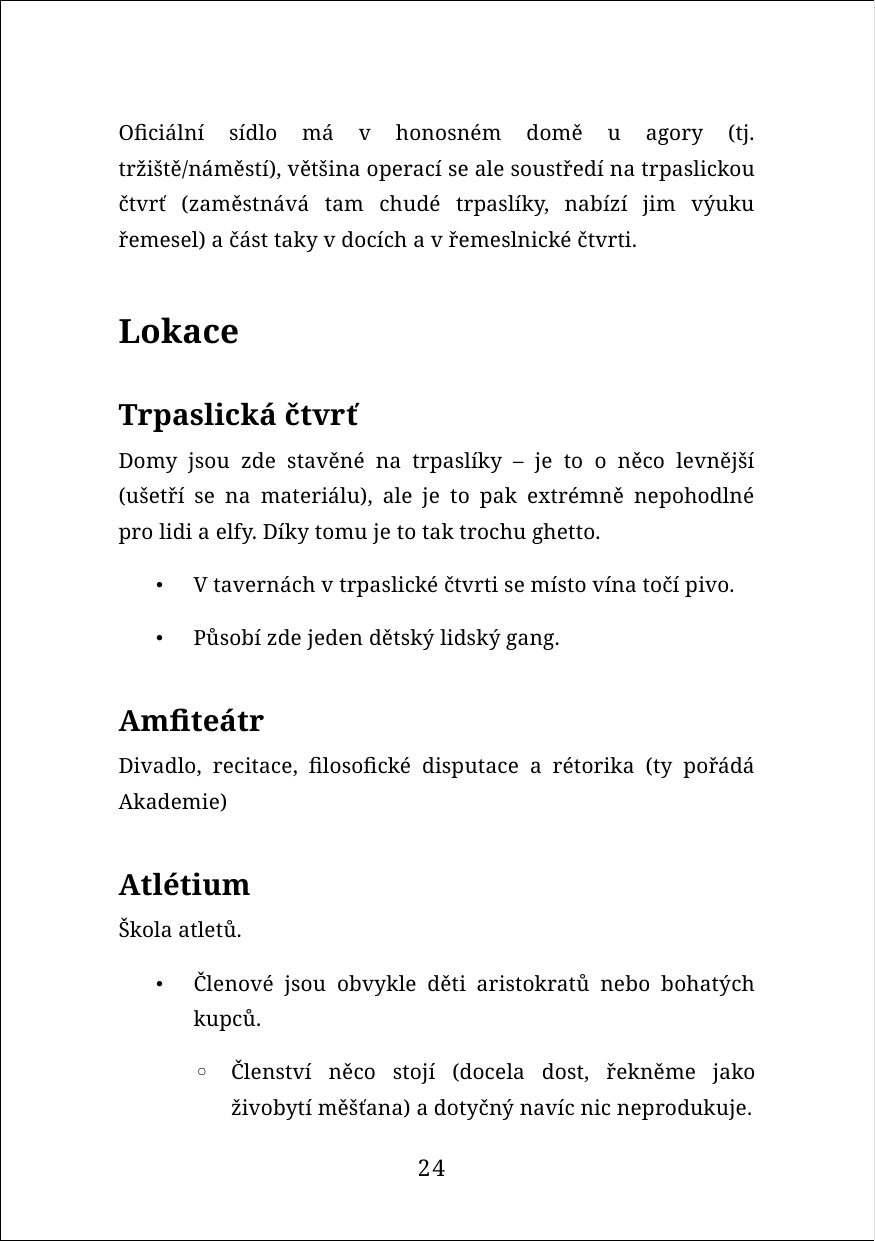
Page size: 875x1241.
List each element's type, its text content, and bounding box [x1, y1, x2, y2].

subtitle Atlétium [118, 864, 756, 904]
list V tavernách v trpaslické čtvrti se místo vína točí pivo. [156, 570, 756, 598]
subtitle Lokace [118, 308, 756, 353]
list Členství něco stojí (docela dost, řekněme jako živobytí měšťana) a dotyčný navíc nic neprodukuje. [193, 1057, 756, 1121]
list Členové jsou obvykle děti aristokratů nebo bohatých kupců. [156, 969, 756, 1033]
text Oficiální sídlo má v honosném domě u agory (tj. tržiště/náměstí), většina operací se ale soustředí na trpaslickou čtvrť (zaměstnává tam chudé trpaslíky, nabízí jim výuku řemesel) a část taky v docích a v řemeslnické čtvrti. [118, 118, 756, 253]
subtitle Amfiteátr [118, 700, 756, 740]
subtitle Trpaslická čtvrť [118, 394, 756, 434]
text Škola atletů. [118, 916, 756, 944]
text Divadlo, recitace, filosofické disputace a rétorika (ty pořádá Akademie) [118, 752, 756, 816]
text Domy jsou zde stavěné na trpaslíky – je to o něco levnější (ušetří se na materiálu), ale je to pak extrémně nepohodlné pro lidi a elfy. Díky tomu je to tak trochu ghetto. [118, 446, 756, 545]
list Působí zde jeden dětský lidský gang. [156, 623, 756, 652]
